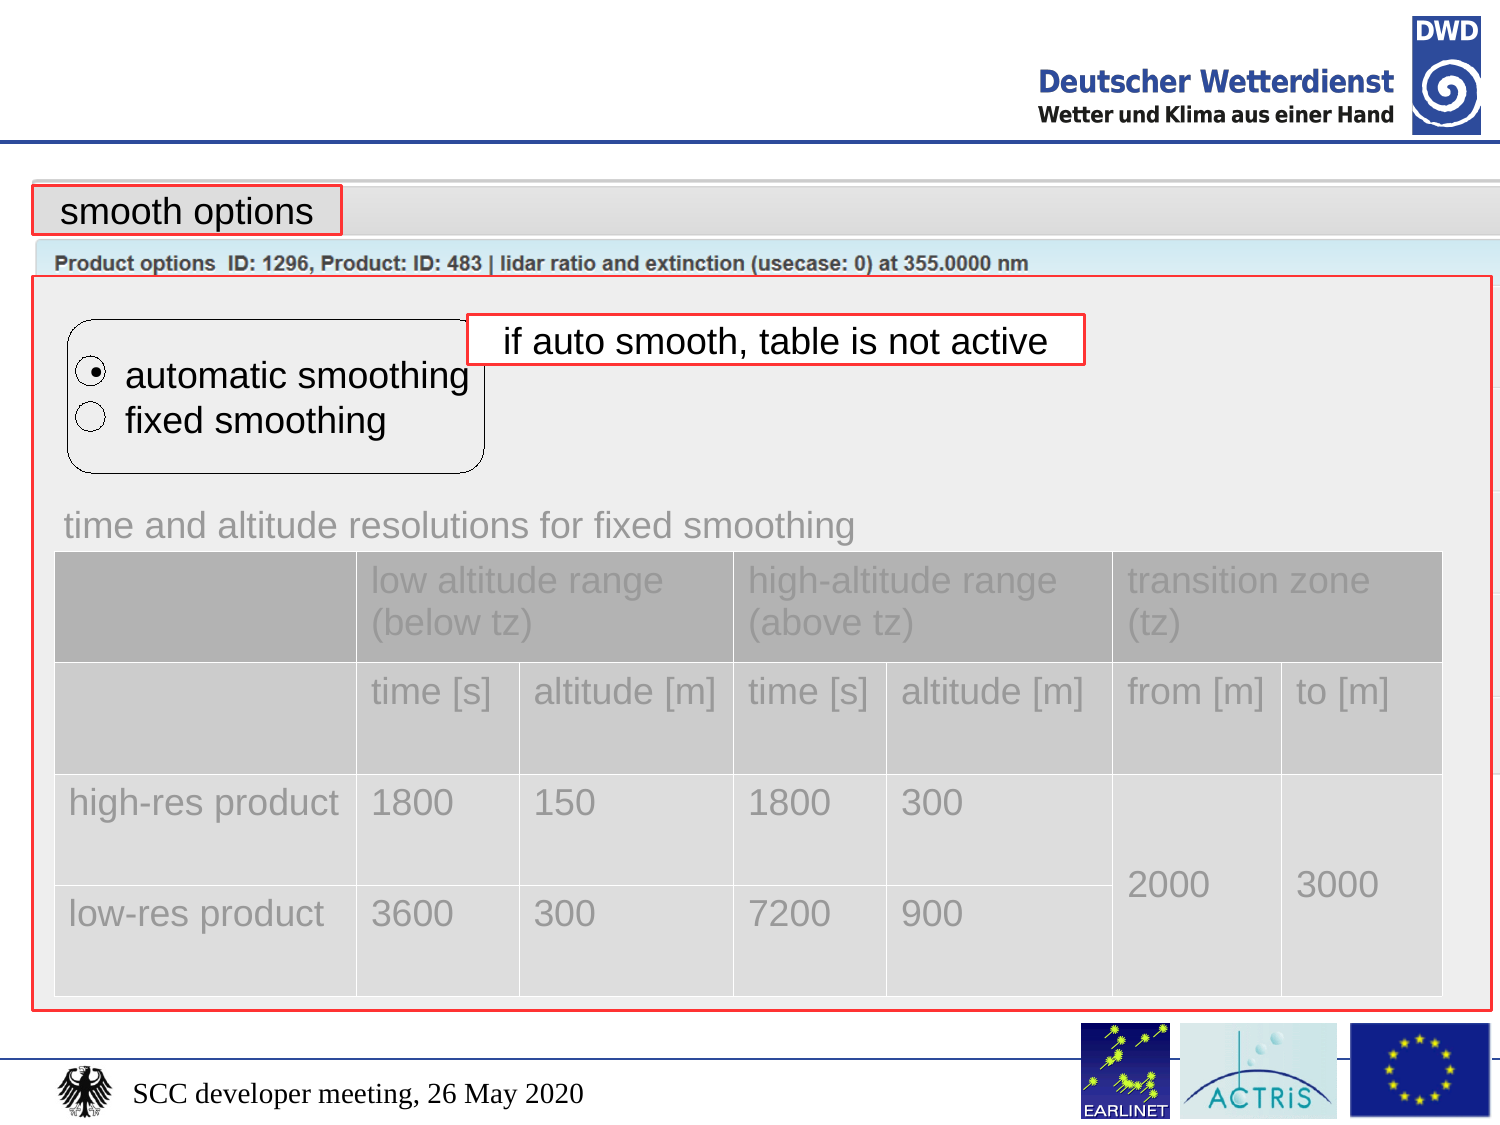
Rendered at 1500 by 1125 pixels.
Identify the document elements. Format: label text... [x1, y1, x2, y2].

text_box automatic smoothing fixed smoothing [67, 319, 485, 474]
table_cell high-res product [55, 775, 356, 885]
table_cell 3600 [357, 886, 519, 996]
picture [1350, 1023, 1492, 1119]
picture [32, 178, 1500, 777]
table_cell altitude [m] [520, 663, 733, 774]
table_header low altitude range (below tz) [357, 552, 733, 662]
table_cell 300 [887, 775, 1112, 885]
table_cell 2000 [1113, 775, 1281, 996]
table_cell low-res product [55, 886, 356, 996]
picture [55, 1064, 114, 1119]
table_cell 900 [887, 886, 1112, 996]
table_header transition zone (tz) [1113, 552, 1442, 662]
table_cell 1800 [357, 775, 519, 885]
table_cell to [m] [1282, 663, 1442, 774]
table_header high-altitude range (above tz) [734, 552, 1112, 662]
text_box if auto smooth, table is not active [467, 314, 1085, 365]
table_cell 7200 [734, 886, 886, 996]
picture [1038, 16, 1481, 135]
text_box time and altitude resolutions for fixed smoothing [48, 493, 871, 554]
table_cell from [m] [1113, 663, 1281, 774]
table_cell time [s] [357, 663, 519, 774]
text_box [32, 276, 1492, 1011]
table_cell [55, 663, 356, 774]
text_box smooth options [32, 185, 342, 235]
table_header [55, 552, 356, 662]
picture [1180, 1023, 1337, 1119]
table_cell altitude [m] [887, 663, 1112, 774]
table_cell 1800 [734, 775, 886, 885]
table_cell 3000 [1282, 775, 1442, 996]
table_cell 150 [520, 775, 733, 885]
picture [1081, 1023, 1170, 1119]
table_cell time [s] [734, 663, 886, 774]
table_cell 300 [520, 886, 733, 996]
